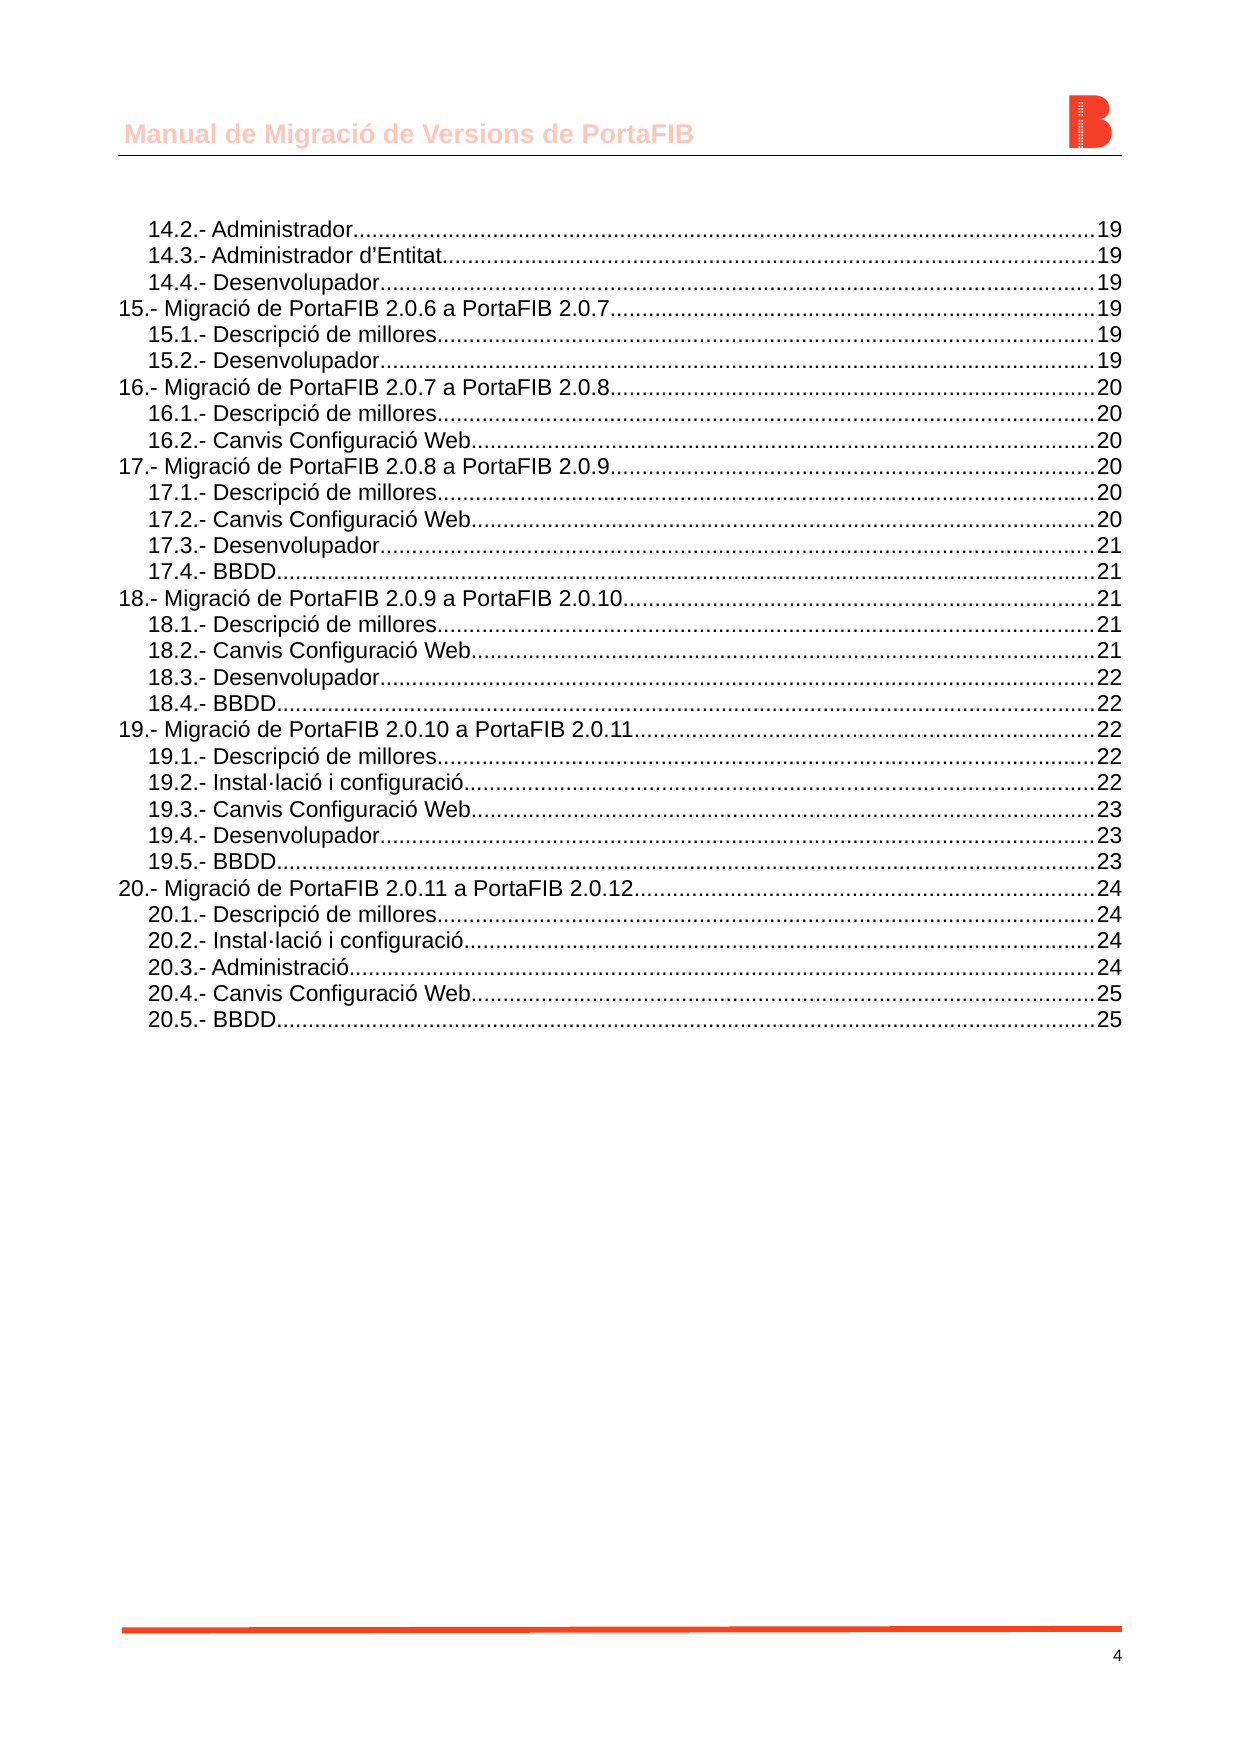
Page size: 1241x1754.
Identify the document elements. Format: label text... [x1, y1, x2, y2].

text 20.1.- Descripció de millores 24 [148, 901, 1122, 927]
text 18.2.- Canvis Configuració Web 21 [148, 637, 1122, 664]
text 19.5.- BBDD 23 [148, 848, 1122, 874]
text 19.1.- Descripció de millores 22 [148, 743, 1122, 769]
text 18.- Migració de PortaFIB 2.0.9 a PortaFIB 2.0.10 21 [118, 585, 1122, 611]
picture [1063, 94, 1117, 150]
text 20.3.- Administració 24 [148, 954, 1122, 980]
text 17.1.- Descripció de millores 20 [148, 479, 1122, 506]
text 14.4.- Desenvolupador 19 [148, 268, 1122, 295]
text 16.2.- Canvis Configuració Web 20 [148, 427, 1122, 453]
text 19.3.- Canvis Configuració Web 23 [148, 796, 1122, 822]
text 15.1.- Descripció de millores 19 [148, 321, 1122, 347]
text 15.- Migració de PortaFIB 2.0.6 a PortaFIB 2.0.7 19 [118, 295, 1122, 321]
text 14.3.- Administrador d’Entitat 19 [148, 242, 1122, 268]
text 20.- Migració de PortaFIB 2.0.11 a PortaFIB 2.0.12 24 [118, 874, 1122, 901]
text 19.- Migració de PortaFIB 2.0.10 a PortaFIB 2.0.11 22 [118, 716, 1122, 743]
text 18.3.- Desenvolupador 22 [148, 664, 1122, 690]
text 17.4.- BBDD 21 [148, 558, 1122, 585]
text 17.- Migració de PortaFIB 2.0.8 a PortaFIB 2.0.9 20 [118, 453, 1122, 479]
text 18.4.- BBDD 22 [148, 690, 1122, 716]
text 20.2.- Instal·lació i configuració 24 [148, 927, 1122, 954]
text 19.2.- Instal·lació i configuració 22 [148, 769, 1122, 796]
text 16.- Migració de PortaFIB 2.0.7 a PortaFIB 2.0.8 20 [118, 374, 1122, 400]
text 15.2.- Desenvolupador 19 [148, 347, 1122, 374]
text 19.4.- Desenvolupador 23 [148, 822, 1122, 848]
text 17.3.- Desenvolupador 21 [148, 532, 1122, 558]
text 18.1.- Descripció de millores 21 [148, 611, 1122, 637]
text 20.4.- Canvis Configuració Web 25 [148, 980, 1122, 1006]
text 17.2.- Canvis Configuració Web 20 [148, 506, 1122, 532]
text 14.2.- Administrador 19 [148, 216, 1122, 242]
text 16.1.- Descripció de millores 20 [148, 400, 1122, 427]
text 20.5.- BBDD 25 [148, 1006, 1122, 1033]
